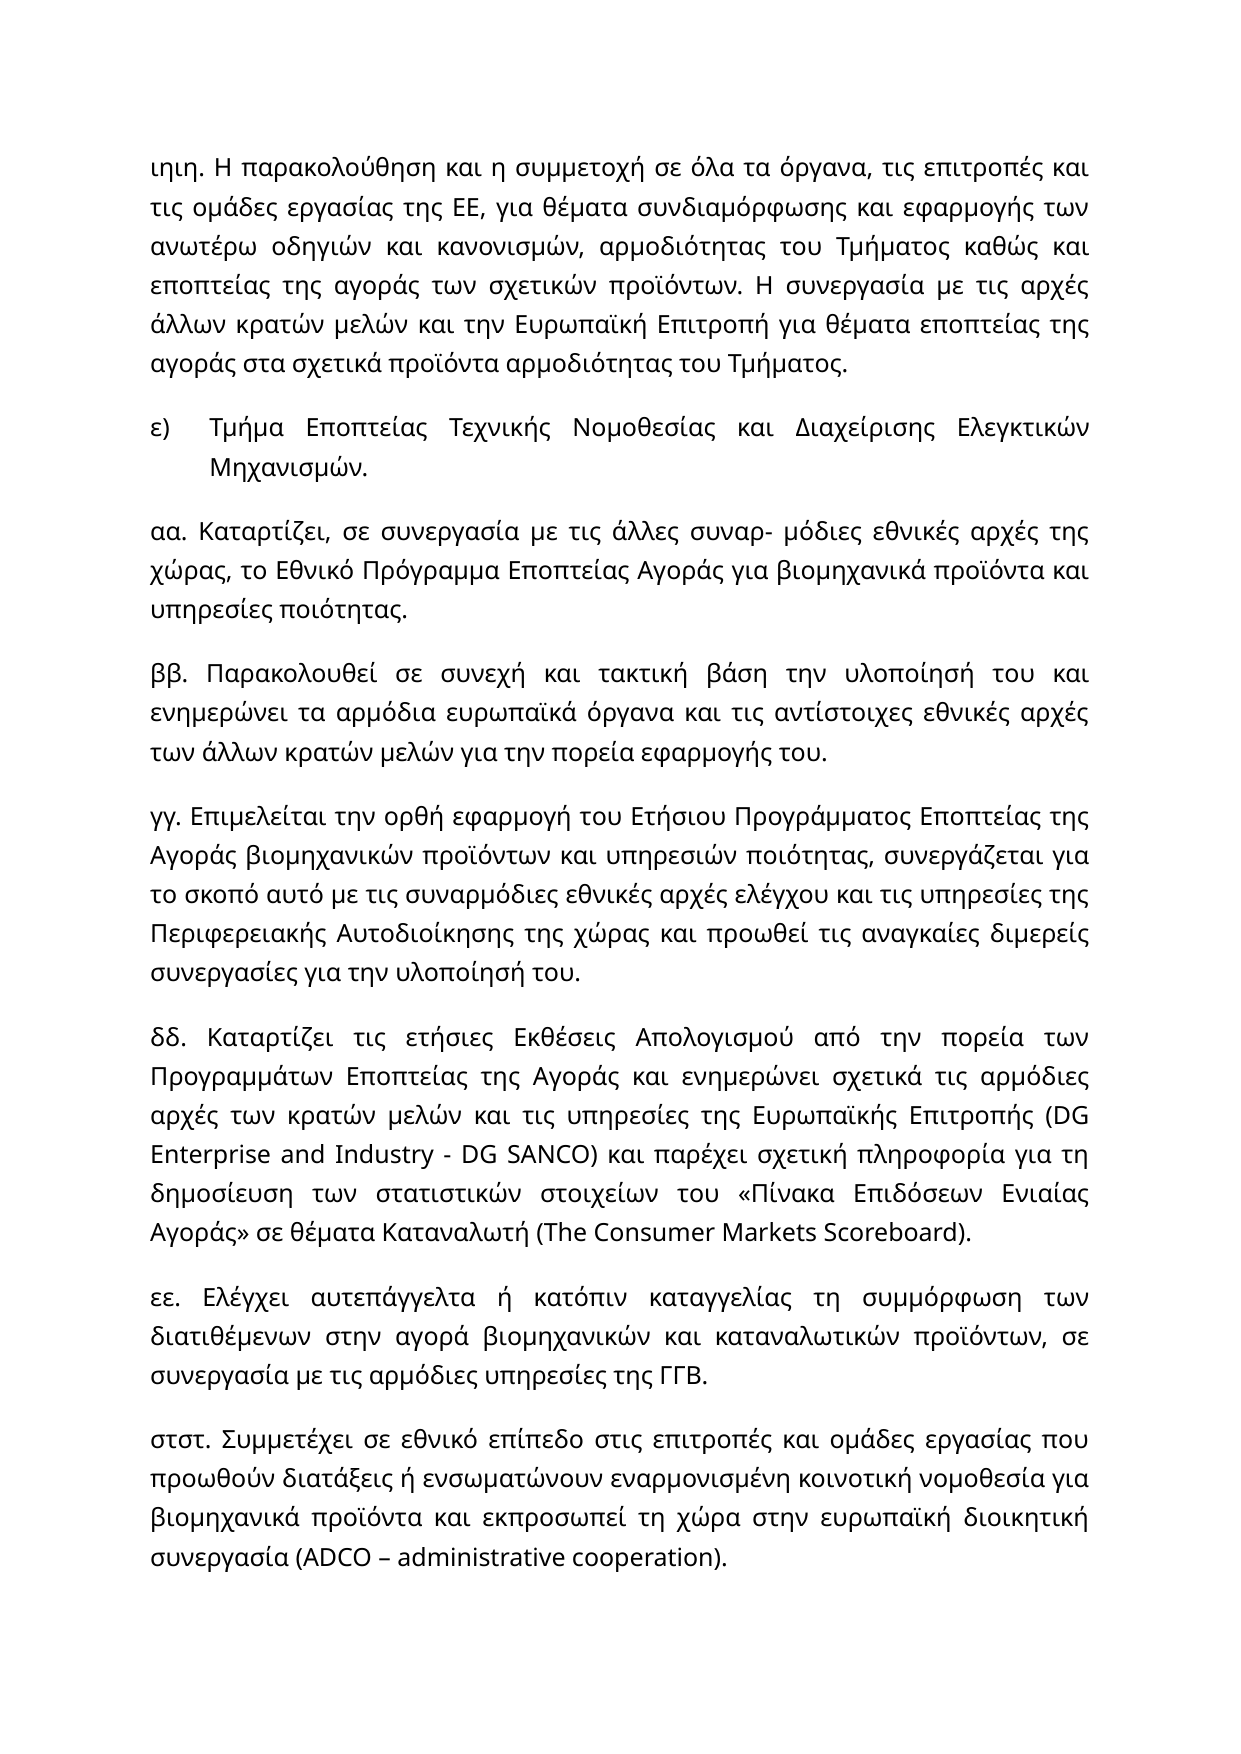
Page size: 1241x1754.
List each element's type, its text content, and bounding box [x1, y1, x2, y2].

text εε. Ελέγχει αυτεπάγγελτα ή κατόπιν καταγγελίας τη συμμόρφωση των διατιθέμενων στην αγορά βιομηχανικών και καταναλωτικών προϊόντων, σε συνεργασία με τις αρμόδιες υπηρεσίες της ΓΓΒ. [150, 1279, 1090, 1392]
text αα. Καταρτίζει, σε συνεργασία με τις άλλες συναρ- μόδιες εθνικές αρχές της χώρας, το Εθνικό Πρόγραμμα Εποπτείας Αγοράς για βιομηχανικά προϊόντα και υπηρεσίες ποιότητας. [150, 513, 1090, 626]
text στστ. Συμμετέχει σε εθνικό επίπεδο στις επιτροπές και ομάδες εργασίας που προωθούν διατάξεις ή ενσωματώνουν εναρμονισμένη κοινοτική νομοθεσία για βιομηχανικά προϊόντα και εκπροσωπεί τη χώρα στην ευρωπαϊκή διοικητική συνεργασία (ADCO – administrative cooperation). [150, 1422, 1090, 1573]
text δδ. Καταρτίζει τις ετήσιες Εκθέσεις Απολογισμού από την πορεία των Προγραμμάτων Εποπτείας της Αγοράς και ενημερώνει σχετικά τις αρμόδιες αρχές των κρατών μελών και τις υπηρεσίες της Ευρωπαϊκής Επιτροπής (DG Enterprise and Industry - DG SANCO) και παρέχει σχετική πληροφορία για τη δημοσίευση των στατιστικών στοιχείων του «Πίνακα Επιδόσεων Ενιαίας Αγοράς» σε θέματα Καταναλωτή (The Consumer Markets Scoreboard). [150, 1019, 1090, 1249]
text ββ. Παρακολουθεί σε συνεχή και τακτική βάση την υλοποίησή του και ενημερώνει τα αρμόδια ευρωπαϊκά όργανα και τις αντίστοιχες εθνικές αρχές των άλλων κρατών μελών για την πορεία εφαρμογής του. [150, 656, 1090, 768]
list ε) Τμήμα Εποπτείας Τεχνικής Νομοθεσίας και Διαχείρισης Ελεγκτικών Μηχανισμών. [150, 410, 1090, 483]
text γγ. Επιμελείται την ορθή εφαρμογή του Ετήσιου Προγράμματος Εποπτείας της Αγοράς βιομηχανικών προϊόντων και υπηρεσιών ποιότητας, συνεργάζεται για το σκοπό αυτό με τις συναρμόδιες εθνικές αρχές ελέγχου και τις υπηρεσίες της Περιφερειακής Αυτοδιοίκησης της χώρας και προωθεί τις αναγκαίες διμερείς συνεργασίες για την υλοποίησή του. [150, 798, 1090, 989]
text ιηιη. Η παρακολούθηση και η συμμετοχή σε όλα τα όργανα, τις επιτροπές και τις ομάδες εργασίας της ΕΕ, για θέματα συνδιαμόρφωσης και εφαρμογής των ανωτέρω οδηγιών και κανονισμών, αρμοδιότητας του Τμήματος καθώς και εποπτείας της αγοράς των σχετικών προϊόντων. Η συνεργασία με τις αρχές άλλων κρατών μελών και την Ευρωπαϊκή Επιτροπή για θέματα εποπτείας της αγοράς στα σχετικά προϊόντα αρμοδιότητας του Τμήματος. [150, 150, 1090, 380]
